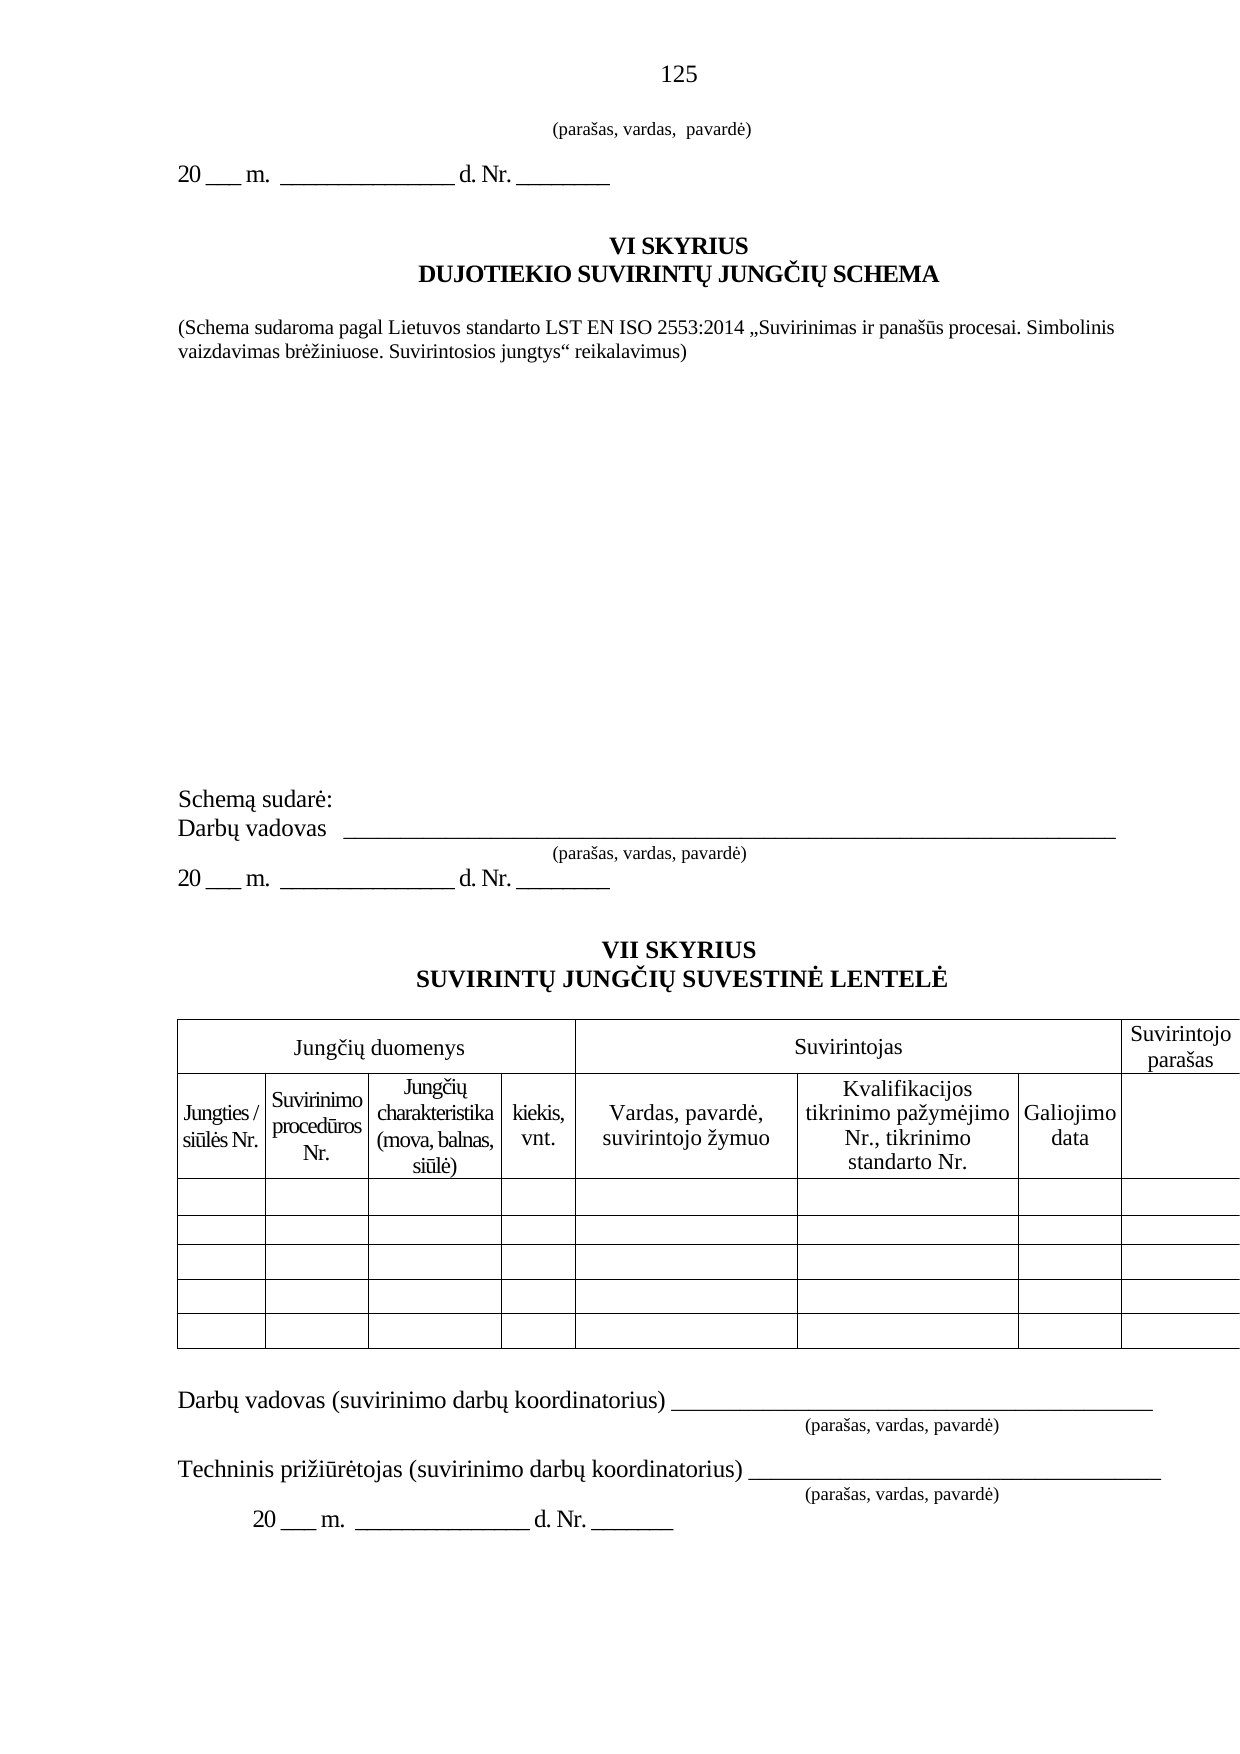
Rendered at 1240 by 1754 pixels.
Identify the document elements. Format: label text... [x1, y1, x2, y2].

table_cell [576, 1179, 797, 1215]
text DUJOTIEKIO SUVIRINTŲ JUNGČIŲ SCHEMA [177, 259, 1181, 288]
table_cell [1014, 1216, 1018, 1244]
table_cell [502, 1280, 575, 1313]
table_cell [266, 1280, 368, 1313]
table_cell [1019, 1280, 1121, 1313]
table_cell [576, 1245, 797, 1279]
table_cell [502, 1245, 575, 1279]
table_cell kiekis, vnt. [502, 1074, 575, 1178]
text (parašas, vardas, pavardė) [477, 842, 1181, 863]
table_cell [576, 1314, 797, 1348]
table_cell [798, 1179, 1018, 1215]
table_cell [502, 1216, 506, 1244]
table_cell [178, 1314, 265, 1348]
table_cell [178, 1245, 265, 1279]
table_cell [1122, 1216, 1126, 1244]
table_cell Kvalifikacijos tikrinimo pažymėjimo Nr., tikrinimo standarto Nr. [798, 1074, 1018, 1178]
table_cell [798, 1314, 1018, 1348]
text (parašas, vardas, pavardė) [177, 118, 1181, 140]
table_cell [1019, 1245, 1121, 1279]
text Darbų vadovas (suvirinimo darbų koordinatorius) __________________________________________ [177, 1385, 1181, 1413]
text VII SKYRIUS [177, 935, 1181, 964]
table_cell [369, 1216, 373, 1244]
text Schemą sudarė: [178, 784, 1181, 813]
table_cell Galiojimo data [1019, 1074, 1121, 1178]
table_cell [178, 1280, 265, 1313]
table_cell [502, 1179, 575, 1215]
table_cell [369, 1280, 501, 1313]
table_cell [798, 1245, 1018, 1279]
table_cell [1122, 1074, 1240, 1178]
table_cell Vardas, pavardė, suvirintojo žymuo [576, 1074, 797, 1178]
table_cell [798, 1280, 1018, 1313]
text (Schema sudaroma pagal Lietuvos standarto LST EN ISO 2553:2014 „Suvirinimas ir panašūs procesai. Simbolinis vaizdavimas brėžiniuose. Suvirintosios jungtys“ reikalavimus) [178, 314, 1181, 363]
table_cell [1122, 1280, 1240, 1313]
table_cell [1019, 1179, 1121, 1215]
table_cell [364, 1216, 368, 1244]
text (parašas, vardas, pavardė) [177, 1413, 1181, 1435]
table_cell [502, 1314, 575, 1348]
table_header Suvirintojas [576, 1020, 1121, 1072]
table_cell [1122, 1179, 1240, 1215]
table_cell [571, 1216, 575, 1244]
table_cell [261, 1216, 265, 1244]
table_cell [576, 1280, 797, 1313]
table_cell Jungties / siūlės Nr. [178, 1074, 265, 1178]
table_cell [369, 1179, 501, 1215]
table_cell [1019, 1314, 1121, 1348]
text (parašas, vardas, pavardė) [177, 1483, 1181, 1504]
table_cell [266, 1179, 368, 1215]
table_cell [266, 1245, 368, 1279]
table_cell [1122, 1314, 1240, 1348]
table_cell Suvirinimo procedūros Nr. [266, 1074, 368, 1178]
text SUVIRINTŲ JUNGČIŲ SUVESTINĖ LENTELĖ [177, 964, 1181, 993]
table_cell [793, 1216, 797, 1244]
table_cell [1122, 1245, 1240, 1279]
text 20 ___ m. _______________ d. Nr. ________ [177, 863, 1181, 892]
text Techninis prižiūrėtojas (suvirinimo darbų koordinatorius) ____________________________________ [177, 1454, 1181, 1483]
table_cell [1117, 1216, 1121, 1244]
text 20 ___ m. _______________ d. Nr. ________ [177, 159, 1181, 188]
table_cell [369, 1245, 501, 1279]
table_cell [369, 1314, 501, 1348]
table_cell [497, 1216, 501, 1244]
table_cell [266, 1314, 368, 1348]
text Darbų vadovas ____________________________________________________________________ [177, 813, 1181, 842]
text VI SKYRIUS [177, 231, 1181, 259]
text 20 ___ m. _______________ d. Nr. _______ [177, 1504, 1181, 1533]
table_cell [178, 1179, 265, 1215]
table_cell [1236, 1216, 1240, 1244]
table_header Jungčių duomenys [178, 1020, 575, 1072]
